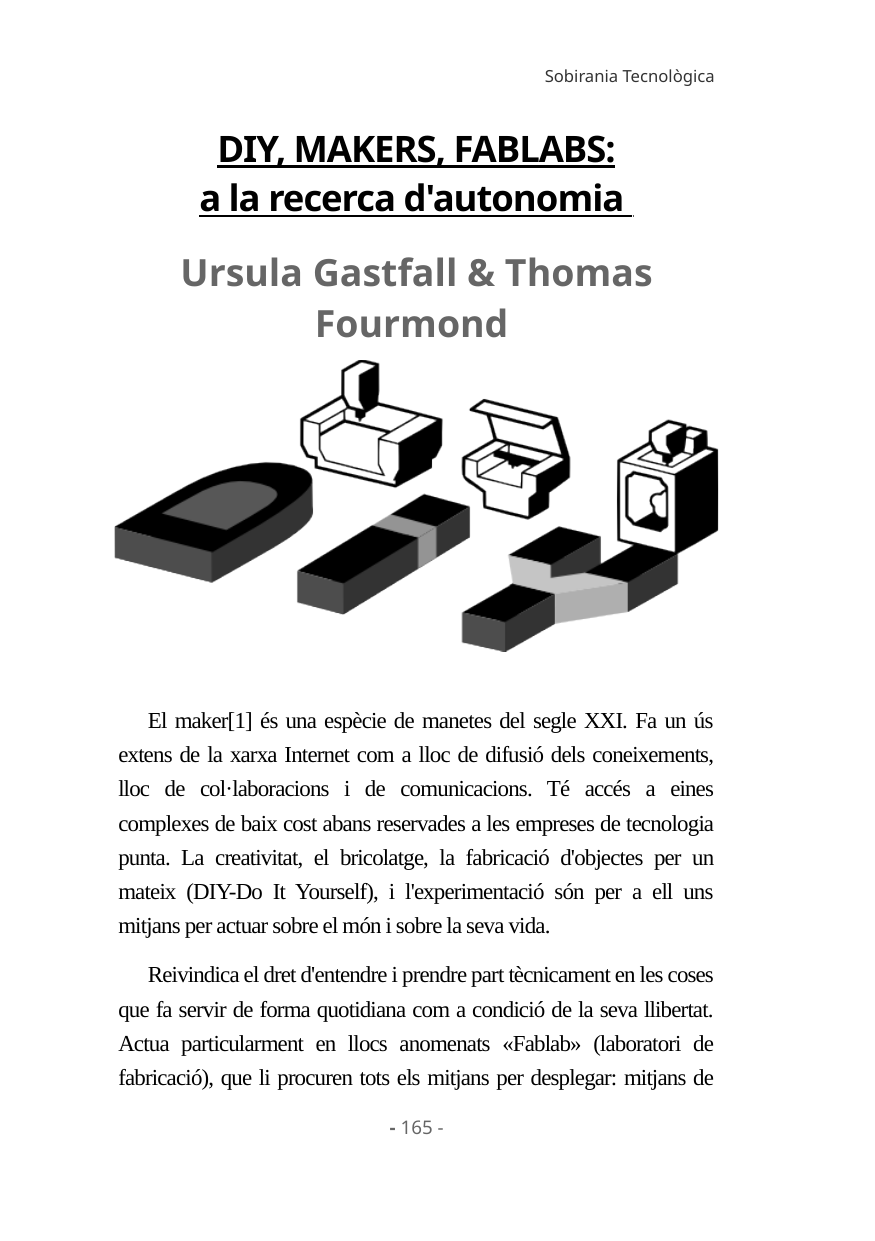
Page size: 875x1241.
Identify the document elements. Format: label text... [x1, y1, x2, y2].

subtitle Ursula Gastfall & Thomas Fourmond [118, 246, 714, 348]
text El maker[1] és una espècie de manetes del segle XXI. Fa un ús extens de la xarxa Internet com a lloc de difusió dels coneixements, lloc de col·laboracions i de comunicacions. Té accés a eines complexes de baix cost abans reservades a les empreses de tecnologia punta. La creativitat, el bricolatge, la fabricació d'objectes per un mateix (DIY-Do It Yourself), i l'experimentació són per a ell uns mitjans per actuar sobre el món i sobre la seva vida. [118, 701, 714, 941]
text Reivindica el dret d'entendre i prendre part tècnicament en les coses que fa servir de forma quotidiana com a condició de la seva llibertat. Actua particularment en llocs anomenats «Fablab» (laboratori de fabricació), que li procuren tots els mitjans per desplegar: mitjans de [118, 955, 714, 1092]
subtitle DIY, makers, Fablabs: a la recerca d'autonomia [118, 123, 714, 222]
